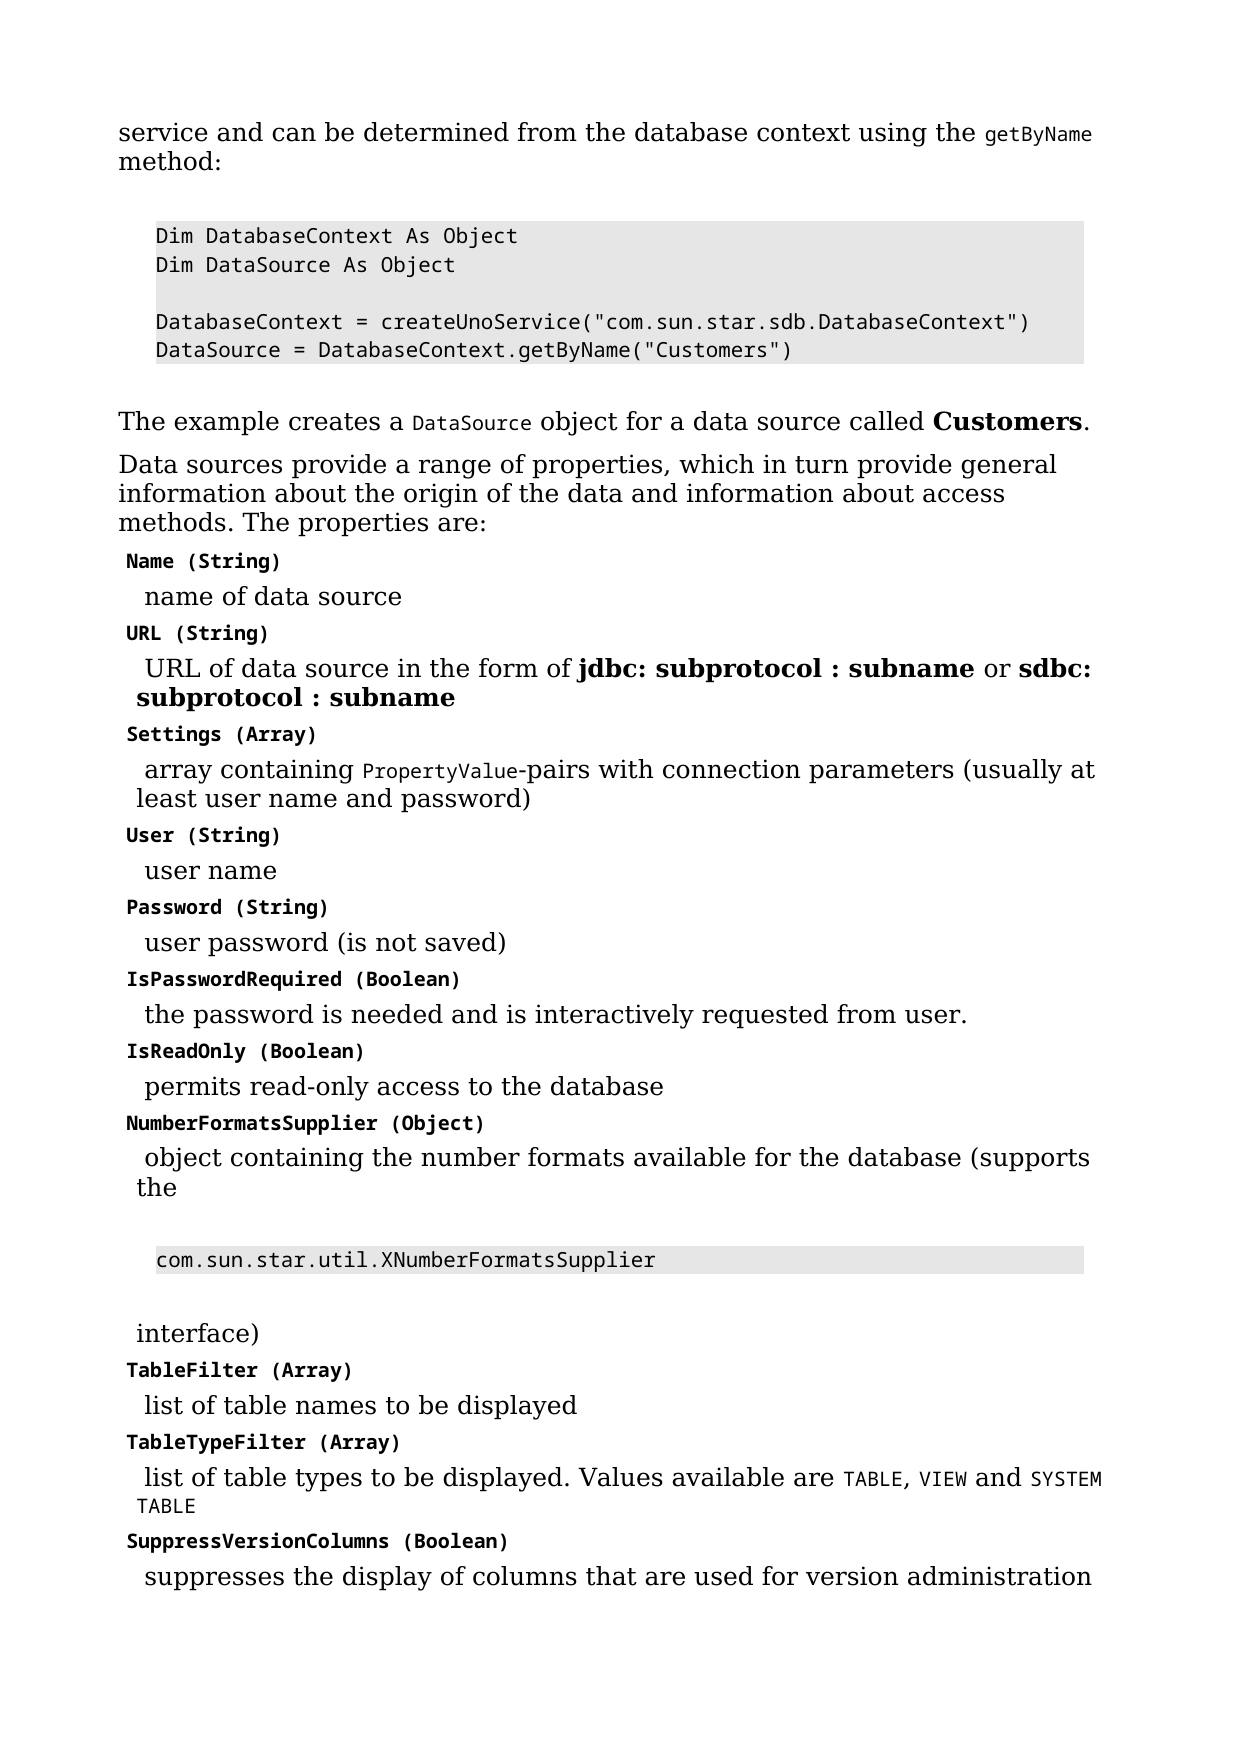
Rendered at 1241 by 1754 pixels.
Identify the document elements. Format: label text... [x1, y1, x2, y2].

text service and can be determined from the database context using the getByName method: [118, 118, 1122, 176]
list IsReadOnly (Boolean) [118, 1035, 1122, 1064]
list interface) [136, 1319, 1122, 1348]
list User (String) [118, 819, 1122, 849]
text Dim DatabaseContext As Object Dim DataSource As Object DatabaseContext = createUnoService("com.sun.star.sdb.DatabaseContext") DataSource = DatabaseContext.getByName("Customers") [156, 221, 1084, 364]
list object containing the number formats available for the database (supports the [136, 1144, 1122, 1202]
list list of table types to be displayed. Values available are TABLE, VIEW and SYSTEM TABLE [136, 1463, 1122, 1519]
list com.sun.star.util.XNumberFormatsSupplier [156, 1246, 1084, 1274]
text Data sources provide a range of properties, which in turn provide general information about the origin of the data and information about access methods. The properties are: [118, 450, 1122, 538]
table_header [118, 1626, 620, 1636]
list TableFilter (Array) [118, 1354, 1122, 1383]
list name of data source [136, 582, 1122, 611]
list array containing PropertyValue-pairs with connection parameters (usually at least user name and password) [136, 755, 1122, 813]
list the password is needed and is interactively requested from user. [136, 1000, 1122, 1029]
list suppresses the display of columns that are used for version administration [136, 1562, 1122, 1591]
list URL (String) [118, 617, 1122, 646]
list URL of data source in the form of jdbc: subprotocol : subname or sdbc: subprotocol : subname [136, 654, 1122, 712]
list list of table names to be displayed [136, 1391, 1122, 1420]
list Name (String) [118, 545, 1122, 574]
text The example creates a DataSource object for a data source called Customers. [118, 407, 1122, 437]
list user password (is not saved) [136, 928, 1122, 957]
list Settings (Array) [118, 718, 1122, 748]
list NumberFormatsSupplier (Object) [118, 1107, 1122, 1136]
list Password (String) [118, 891, 1122, 921]
list TableTypeFilter (Array) [118, 1426, 1122, 1455]
list permits read-only access to the database [136, 1072, 1122, 1101]
list SuppressVersionColumns (Boolean) [118, 1525, 1122, 1554]
list user name [136, 856, 1122, 885]
list IsPasswordRequired (Boolean) [118, 963, 1122, 992]
